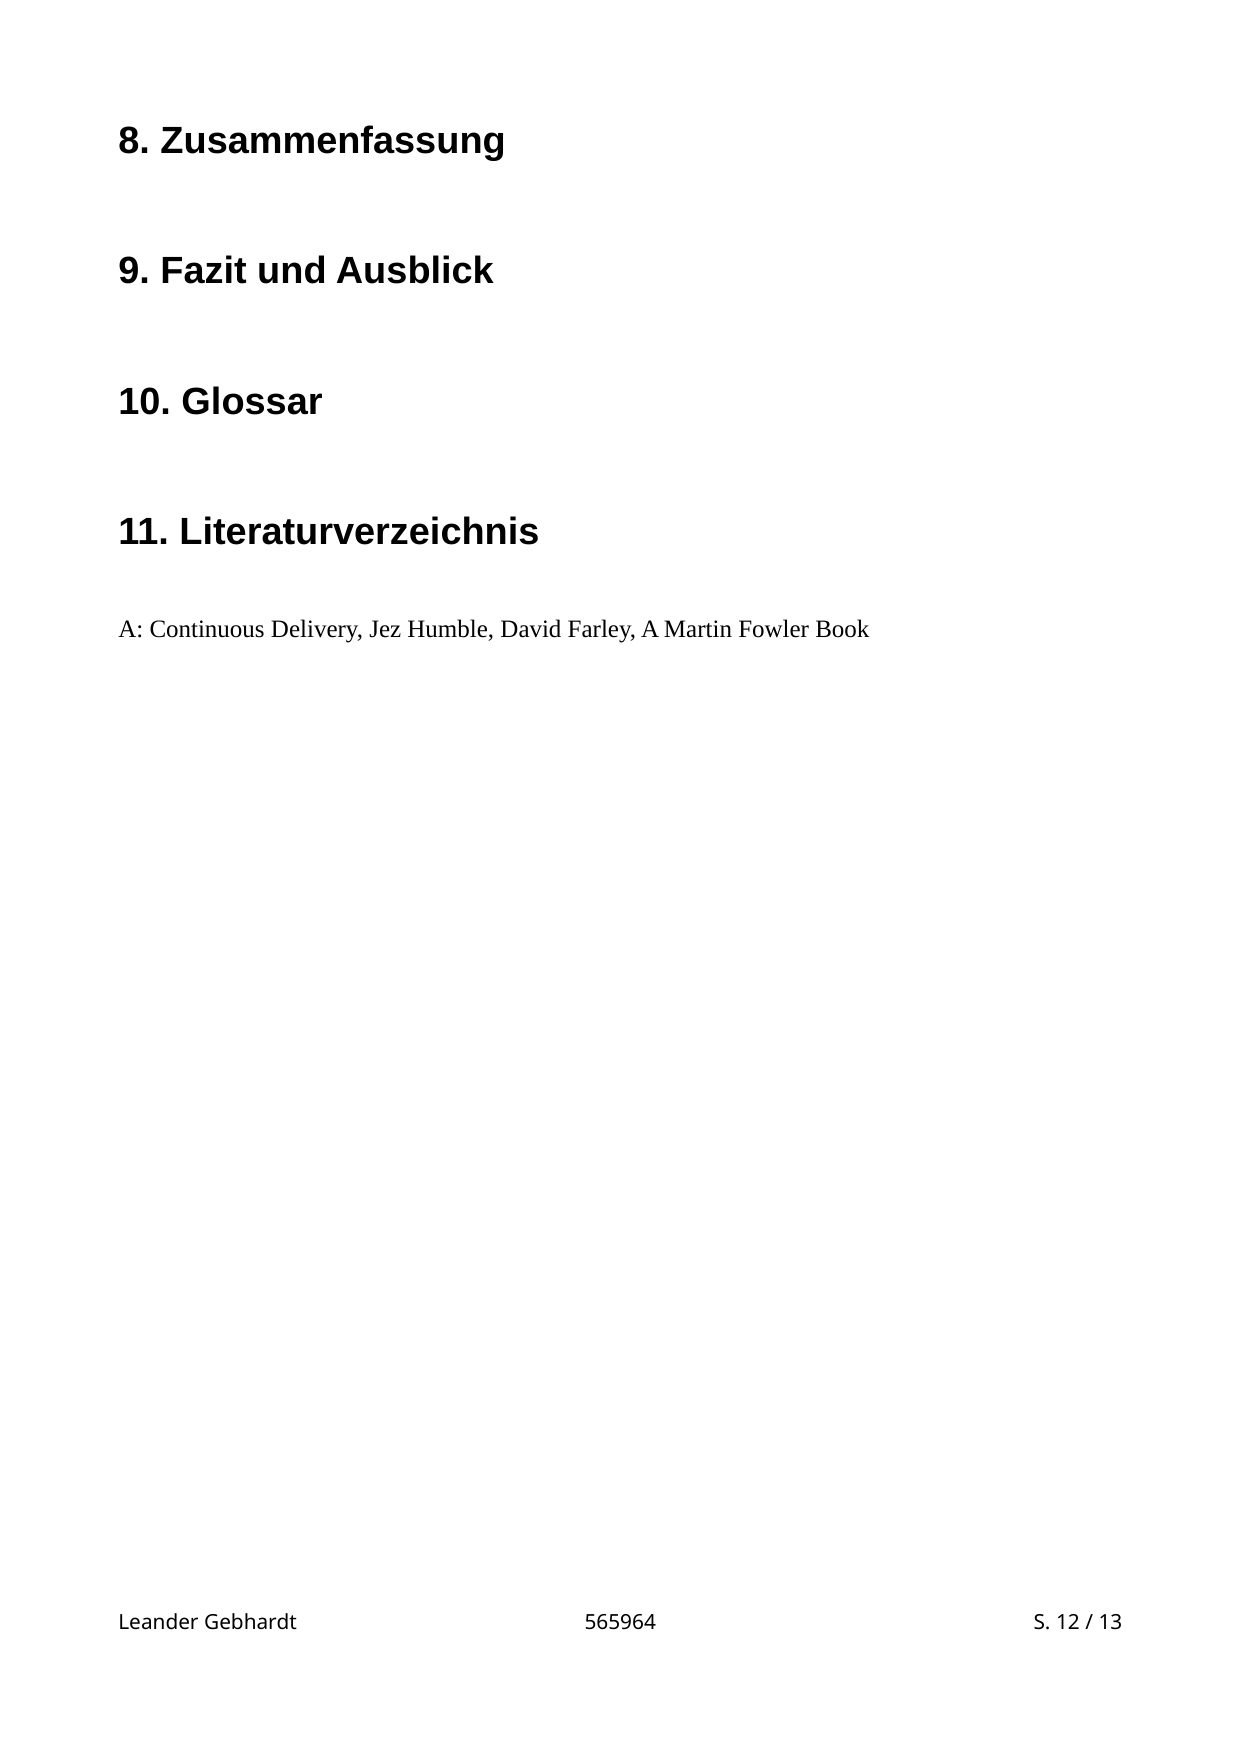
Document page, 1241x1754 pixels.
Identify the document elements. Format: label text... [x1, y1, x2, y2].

subtitle 11. Literaturverzeichnis [118, 509, 1122, 552]
subtitle 9. Fazit und Ausblick [118, 248, 1122, 292]
text A: Continuous Delivery, Jez Humble, David Farley, A Martin Fowler Book [118, 614, 1122, 643]
subtitle 10. Glossar [118, 378, 1122, 422]
subtitle 8. Zusammenfassung [118, 118, 1122, 162]
